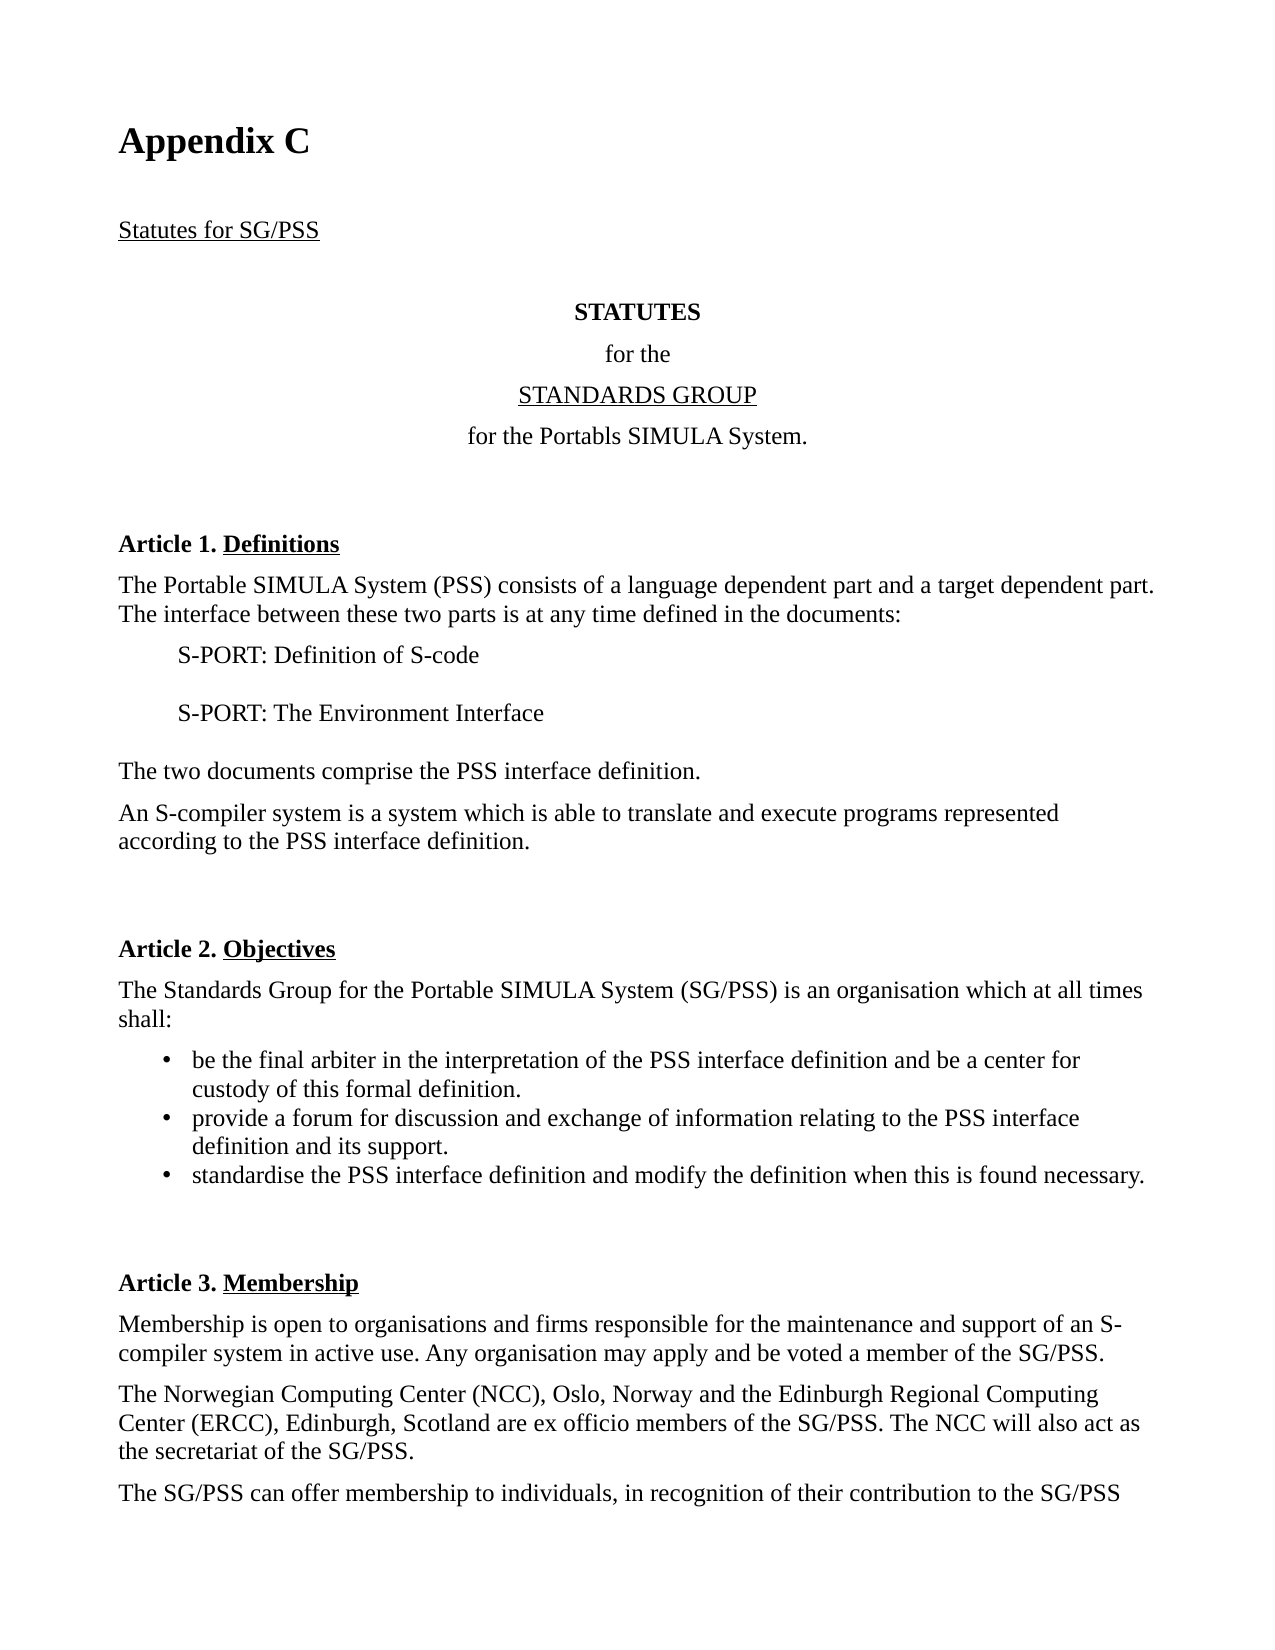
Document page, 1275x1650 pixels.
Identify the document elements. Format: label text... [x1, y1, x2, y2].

text S-PORT: The Environment Interface [177, 698, 1098, 727]
text The Portable SIMULA System (PSS) consists of a language dependent part and a target dependent part. The interface between these two parts is at any time defined in the documents: [118, 570, 1157, 627]
text The Standards Group for the Portable SIMULA System (SG/PSS) is an organisation which at all times shall: [118, 975, 1157, 1033]
subtitle Article 2. Objectives [118, 934, 1157, 963]
text The two documents comprise the PSS interface definition. [118, 756, 1157, 785]
text The SG/PSS can offer membership to individuals, in recognition of their contribution to the SG/PSS [118, 1478, 1157, 1506]
text Membership is open to organisations and firms responsible for the maintenance and support of an S-compiler system in active use. Any organisation may apply and be voted a member of the SG/PSS. [118, 1309, 1157, 1366]
subtitle Article 1. Definitions [118, 529, 1157, 557]
subtitle Article 3. Membership [118, 1268, 1157, 1296]
list provide a forum for discussion and exchange of information relating to the PSS interface definition and its support. [162, 1103, 1157, 1160]
list be the final arbiter in the interpretation of the PSS interface definition and be a center for custody of this formal definition. [162, 1045, 1157, 1103]
subtitle Appendix C [118, 118, 1157, 161]
text for the [118, 339, 1157, 367]
text S-PORT: Definition of S-code [177, 640, 1098, 669]
text An S-compiler system is a system which is able to translate and execute programs represented according to the PSS interface definition. [118, 798, 1157, 855]
text STANDARDS GROUP [118, 380, 1157, 409]
list standardise the PSS interface definition and modify the definition when this is found necessary. [162, 1160, 1157, 1189]
text The Norwegian Computing Center (NCC), Oslo, Norway and the Edinburgh Regional Computing Center (ERCC), Edinburgh, Scotland are ex officio members of the SG/PSS. The NCC will also act as the secretariat of the SG/PSS. [118, 1379, 1157, 1465]
text Statutes for SG/PSS [118, 215, 1157, 244]
text STATUTES [118, 297, 1157, 326]
text for the Portabls SIMULA System. [118, 421, 1157, 450]
